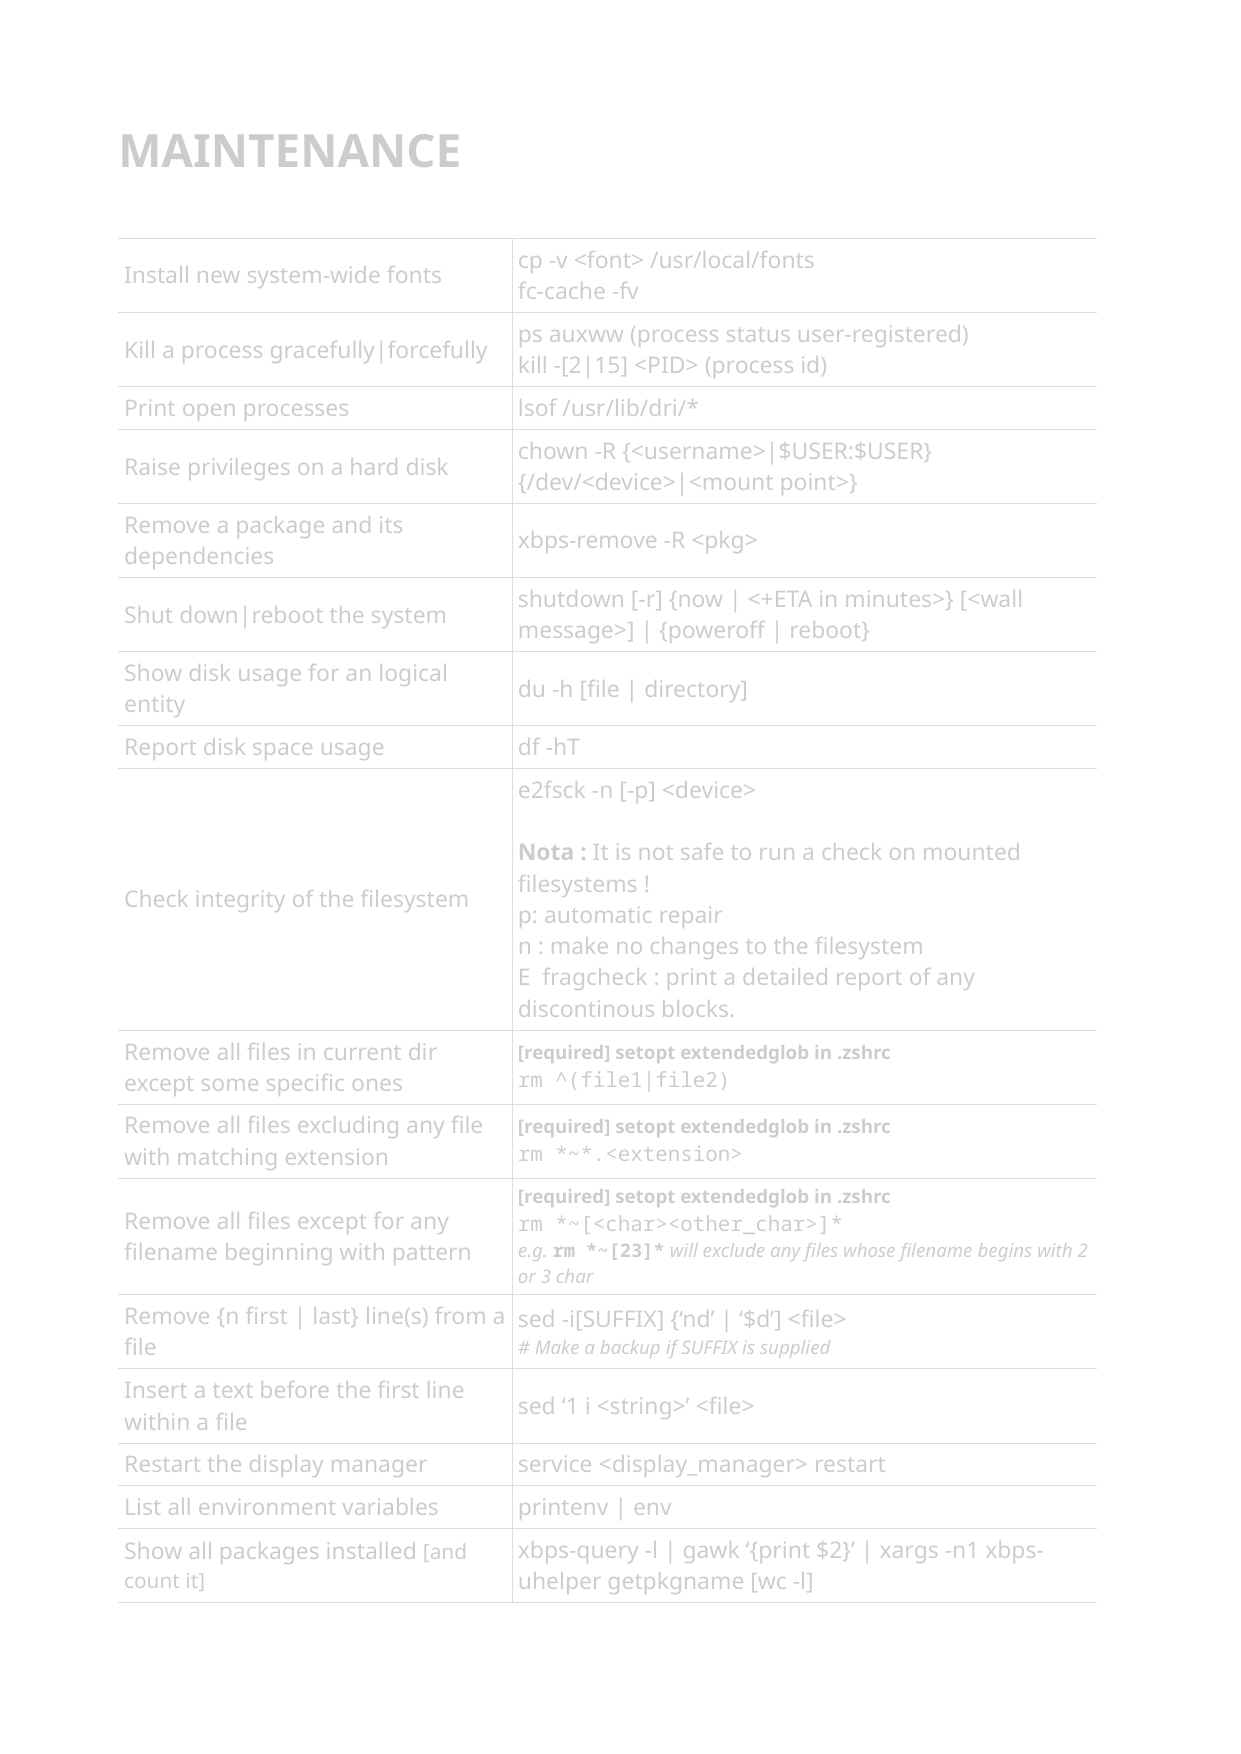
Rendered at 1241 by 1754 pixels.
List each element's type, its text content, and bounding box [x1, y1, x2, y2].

table_cell df -hT [513, 726, 1097, 768]
table_cell e2fsck -n [-p] <device> Nota : It is not safe to run a check on mounted filesystems ! p: automatic repair n : make no changes to the filesystem E fragcheck : print a detailed report of any discontinous blocks. [513, 769, 1097, 1029]
table_cell shutdown [-r] {now | <+ETA in minutes>} [<wall message>] | {poweroff | reboot} [513, 578, 1097, 651]
table_cell Remove all files except for any filename beginning with pattern [118, 1179, 512, 1294]
table_header cp -v <font> /usr/local/fonts fc-cache -fv [513, 239, 1097, 312]
table_cell service <display_manager> restart [513, 1444, 1097, 1485]
table_cell Shut down|reboot the system [118, 578, 512, 651]
table_cell Show all packages installed [and count it] [118, 1529, 512, 1602]
table_cell xbps-query -l | gawk ‘{print $2}’ | xargs -n1 xbps-uhelper getpkgname [wc -l] [513, 1529, 1097, 1602]
table_cell printenv | env [513, 1486, 1097, 1528]
table_cell [required] setopt extendedglob in .zshrc rm ^(file1|file2) [513, 1031, 1097, 1104]
table_cell ps auxww (process status user-registered) kill -[2|15] <PID> (process id) [513, 313, 1097, 386]
table_cell [required] setopt extendedglob in .zshrc rm *~[<char><other_char>]* e.g. rm *~[23]* will exclude any files whose filename begins with 2 or 3 char [513, 1179, 1097, 1294]
table_cell Raise privileges on a hard disk [118, 430, 512, 503]
table_cell Remove all files excluding any file with matching extension [118, 1105, 512, 1178]
text MAINTENANCE [118, 118, 1122, 181]
table_cell Show disk usage for an logical entity [118, 652, 512, 725]
table_cell lsof /usr/lib/dri/* [513, 387, 1097, 429]
table_cell sed -i[SUFFIX] {‘nd’ | ‘$d’] <file> # Make a backup if SUFFIX is supplied [513, 1295, 1097, 1368]
table_header Install new system-wide fonts [118, 239, 512, 312]
table_cell Report disk space usage [118, 726, 512, 768]
table_cell Check integrity of the filesystem [118, 769, 512, 1029]
table_cell Print open processes [118, 387, 512, 429]
table_cell Kill a process gracefully|forcefully [118, 313, 512, 386]
table_cell Insert a text before the first line within a file [118, 1369, 512, 1442]
table_cell du -h [file | directory] [513, 652, 1097, 725]
table_cell Restart the display manager [118, 1444, 512, 1485]
table_cell chown -R {<username>|$USER:$USER} {/dev/<device>|<mount point>} [513, 430, 1097, 503]
table_cell Remove {n first | last} line(s) from a file [118, 1295, 512, 1368]
table_cell List all environment variables [118, 1486, 512, 1528]
table_cell xbps-remove -R <pkg> [513, 504, 1097, 577]
table_cell sed ‘1 i <string>’ <file> [513, 1369, 1097, 1442]
table_cell Remove a package and its dependencies [118, 504, 512, 577]
table_cell Remove all files in current dir except some specific ones [118, 1031, 512, 1104]
table_cell [required] setopt extendedglob in .zshrc rm *~*.<extension> [513, 1105, 1097, 1178]
